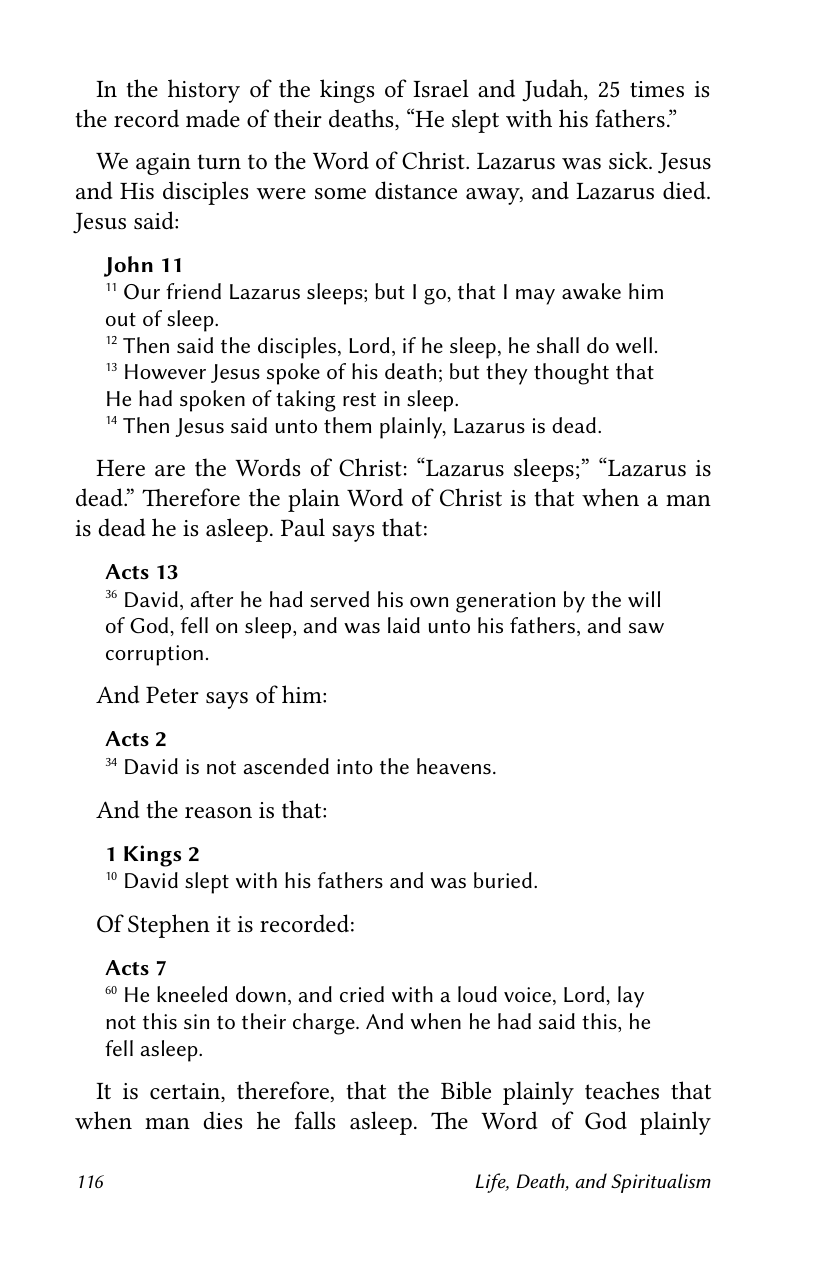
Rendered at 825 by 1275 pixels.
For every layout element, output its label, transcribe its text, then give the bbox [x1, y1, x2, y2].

text And the reason is that: [75, 796, 712, 824]
text Acts 13 [105, 559, 712, 585]
text 34 David is not ascended into the heavens. [105, 754, 682, 780]
text 60 He kneeled down, and cried with a loud voice, Lord, lay not this sin to their charge. And when he had said this, he fell asleep. [105, 982, 682, 1062]
text We again turn to the Word of Christ. Lazarus was sick. Jesus and His disciples were some distance away, and Lazarus died. Jesus said: [75, 147, 712, 235]
text 12 Then said the disciples, Lord, if he sleep, he shall do well. [105, 332, 682, 359]
text John 11 [105, 252, 712, 278]
text 1 Kings 2 [105, 841, 712, 867]
text 10 David slept with his fathers and was buried. [105, 868, 682, 894]
text Acts 7 [105, 955, 712, 981]
text 11 Our friend Lazarus sleeps; but I go, that I may awake him out of sleep. [105, 279, 682, 332]
text 14 Then Jesus said unto them plainly, Lazarus is dead. [105, 412, 682, 439]
text 36 David, after he had served his own generation by the will of God, fell on sleep, and was laid unto his fathers, and saw corruption. [105, 586, 682, 666]
text Acts 2 [105, 726, 712, 752]
text In the history of the kings of Israel and Judah, 25 times is the record made of their deaths, “He slept with his fathers.” [75, 75, 712, 133]
text It is certain, therefore, that the Bible plainly teaches that when man dies he falls asleep. The Word of God plainly [75, 1077, 712, 1136]
text And Peter says of him: [75, 681, 712, 710]
text Here are the Words of Christ: “Lazarus sleeps;” “Lazarus is dead.” Therefore the plain Word of Christ is that when a man is dead he is asleep. Paul says that: [75, 454, 712, 542]
text Of Stephen it is recorded: [75, 910, 712, 938]
text 13 However Jesus spoke of his death; but they thought that He had spoken of taking rest in sleep. [105, 359, 682, 412]
